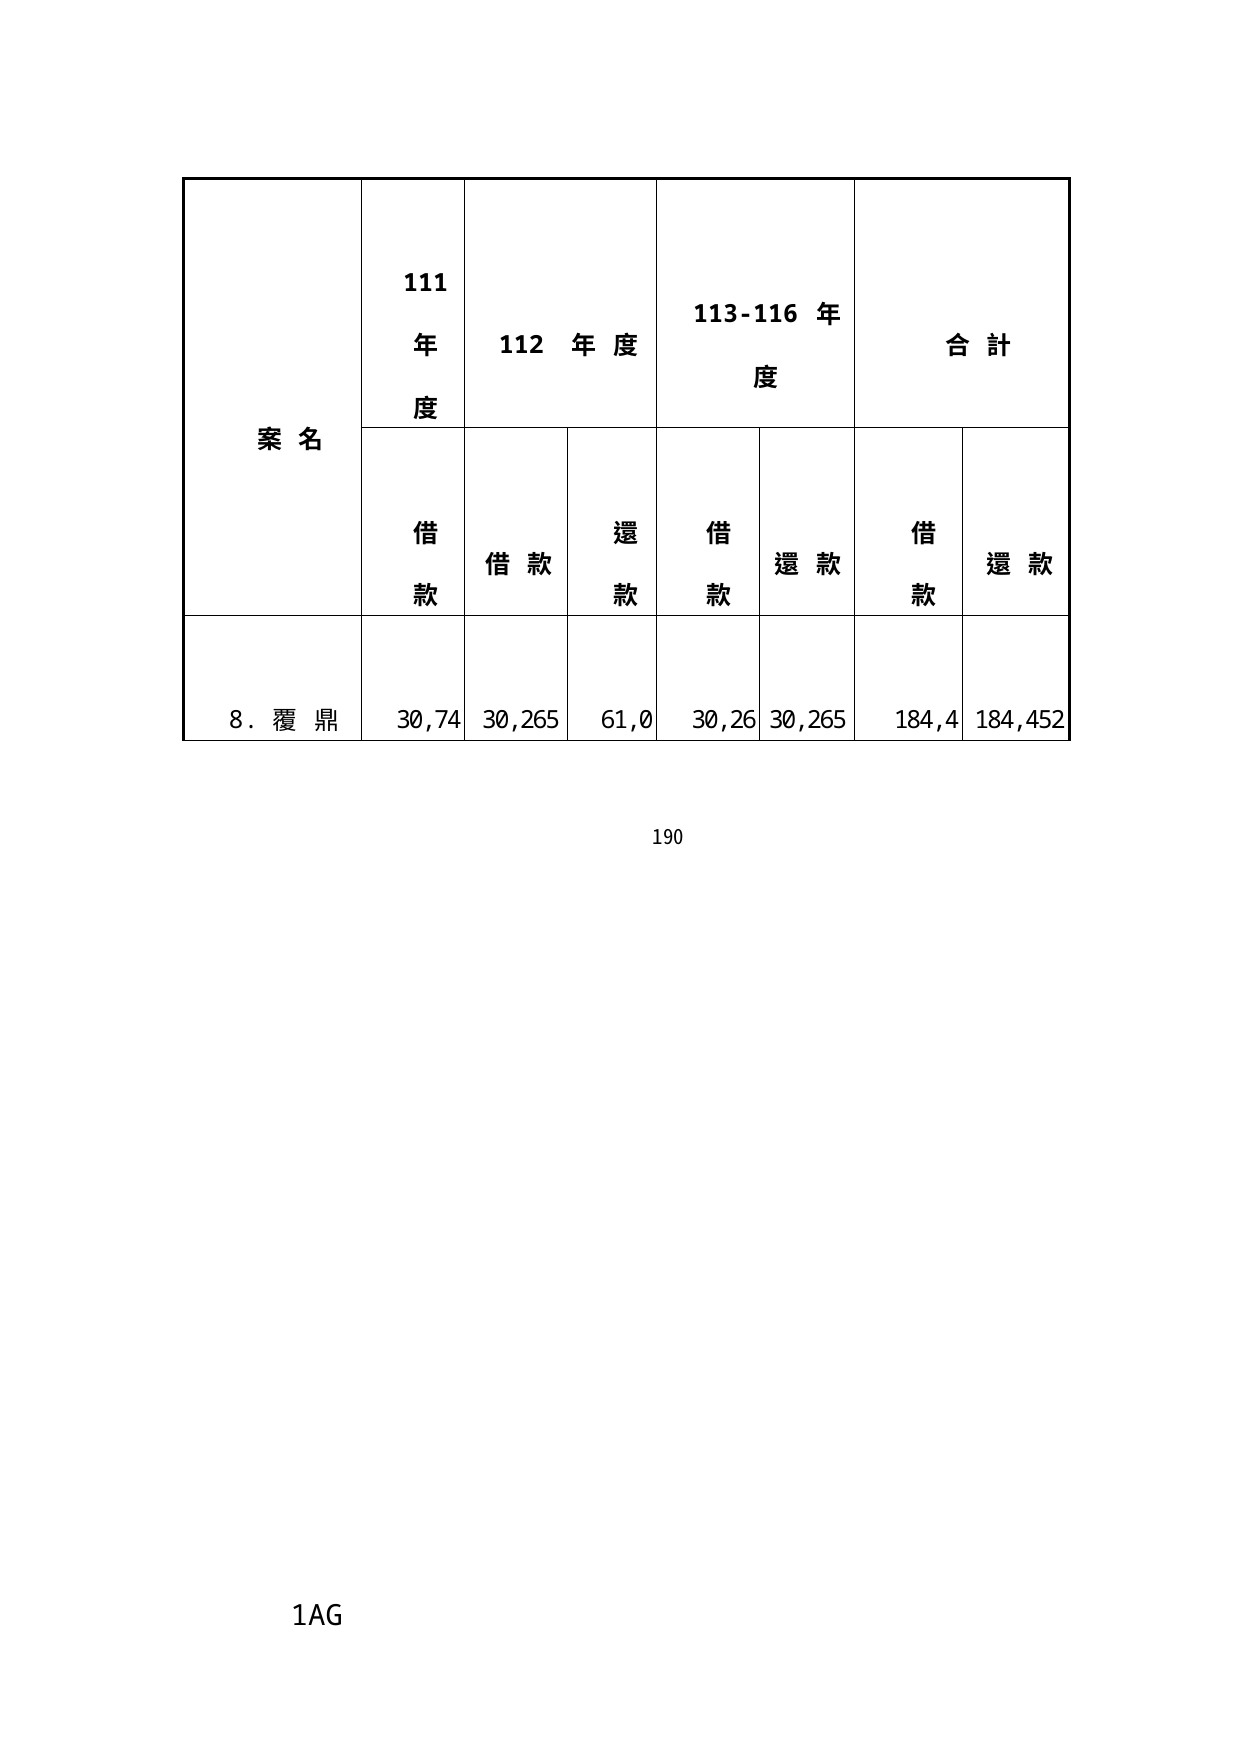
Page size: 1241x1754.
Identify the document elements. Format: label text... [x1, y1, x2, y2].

table_cell 借款 [855, 428, 962, 615]
table_cell 30,265 [465, 616, 567, 740]
table_cell 還款 [963, 428, 1068, 615]
table_header 案名 [185, 180, 361, 615]
table_cell 30,265 [760, 616, 854, 740]
table_header 112年度 [465, 180, 656, 427]
table_cell 借款 [657, 428, 759, 615]
table_header 113-116年度 [657, 180, 854, 427]
table_cell 184,4 [855, 616, 962, 740]
table_cell 30,26 [657, 616, 759, 740]
table_cell 還款 [760, 428, 854, 615]
table_cell 184,452 [963, 616, 1068, 740]
table_header 111年度 [362, 180, 464, 427]
table_cell 借款 [465, 428, 567, 615]
table_cell 借款 [362, 428, 464, 615]
table_cell 還款 [568, 428, 656, 615]
table_cell 8.覆鼎 [185, 616, 361, 740]
table_header 合計 [855, 180, 1068, 427]
table_cell 30,74 [362, 616, 464, 740]
table_cell 61,0 [568, 616, 656, 740]
